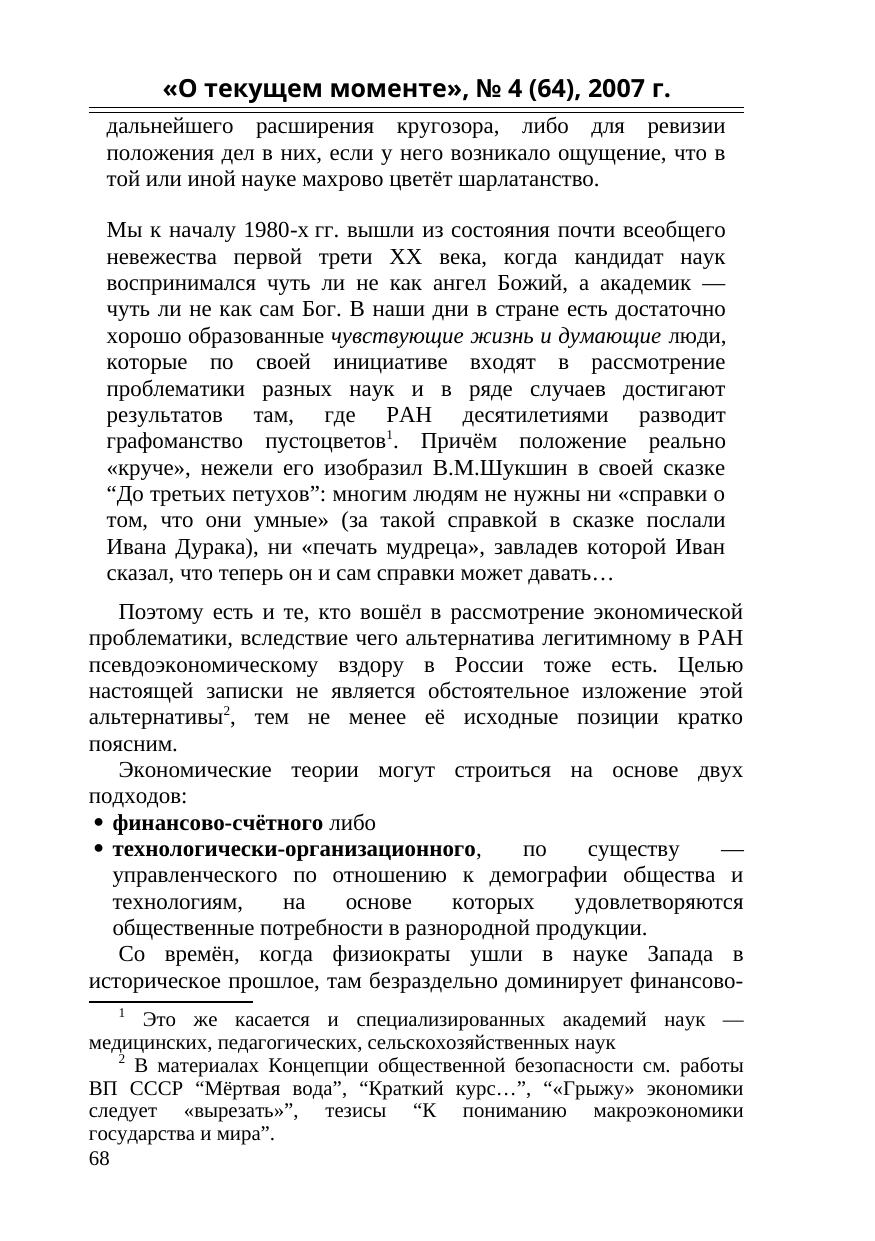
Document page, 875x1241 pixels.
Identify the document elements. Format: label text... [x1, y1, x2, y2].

text В материалах Концепции общественной безопасности см. работы ВП СССР “Мёртвая вода”, “Краткий курс…”, “«Грыжу» экономики следует «вырезать»”, тезисы “К пониманию макроэкономики государства и мира”. [89, 1054, 744, 1145]
text дальнейшего расширения кругозора, либо для ревизии положения дел в них, если у него возникало ощущение, что в той или иной науке махрово цветёт шарлатанство. [106, 113, 726, 191]
text Поэтому есть и те, кто вошёл в рассмотрение экономической проблематики, вследствие чего альтернатива легитимному в РАН псевдоэкономическому вздору в России тоже есть. Целью настоящей записки не является обстоятельное изложение этой альтернативы, тем не менее её исходные позиции кратко поясним. [89, 598, 744, 756]
list финансово-счётного либо [94, 809, 744, 835]
text Мы к началу 1980‑х гг. вышли из состояния почти всеобщего невежества первой трети ХХ века, когда кандидат наук воспринимался чуть ли не как ангел Божий, а академик — чуть ли не как сам Бог. В наши дни в стране есть достаточно хорошо образованные чувствующие жизнь и думающие люди, которые по своей инициативе входят в рассмотрение проблематики разных наук и в ряде случаев достигают результатов там, где РАН десятилетиями разводит графоманство пустоцветов. Причём положение реально «круче», нежели его изобразил В.М.Шукшин в своей сказке “До третьих петухов”: многим людям не нужны ни «справки о том, что они умные» (за такой справкой в сказке послали Ивана Дурака), ни «печать мудреца», завладев которой Иван сказал, что теперь он и сам справки может давать… [106, 216, 726, 585]
text Экономические теории могут строиться на основе двух подходов: [89, 756, 744, 809]
list технологически-организационного, по существу — управленческого по отношению к демографии общества и технологиям, на основе которых удовлетворяются общественные потребности в разнородной продукции. [94, 835, 744, 941]
text Это же касается и специализированных академий наук — медицинских, педагогических, сельскохозяйственных наук [89, 1008, 744, 1054]
text Со времён, когда физиократы ушли в науке Запада в историческое прошлое, там безраздельно доминирует финансово- [89, 941, 744, 993]
